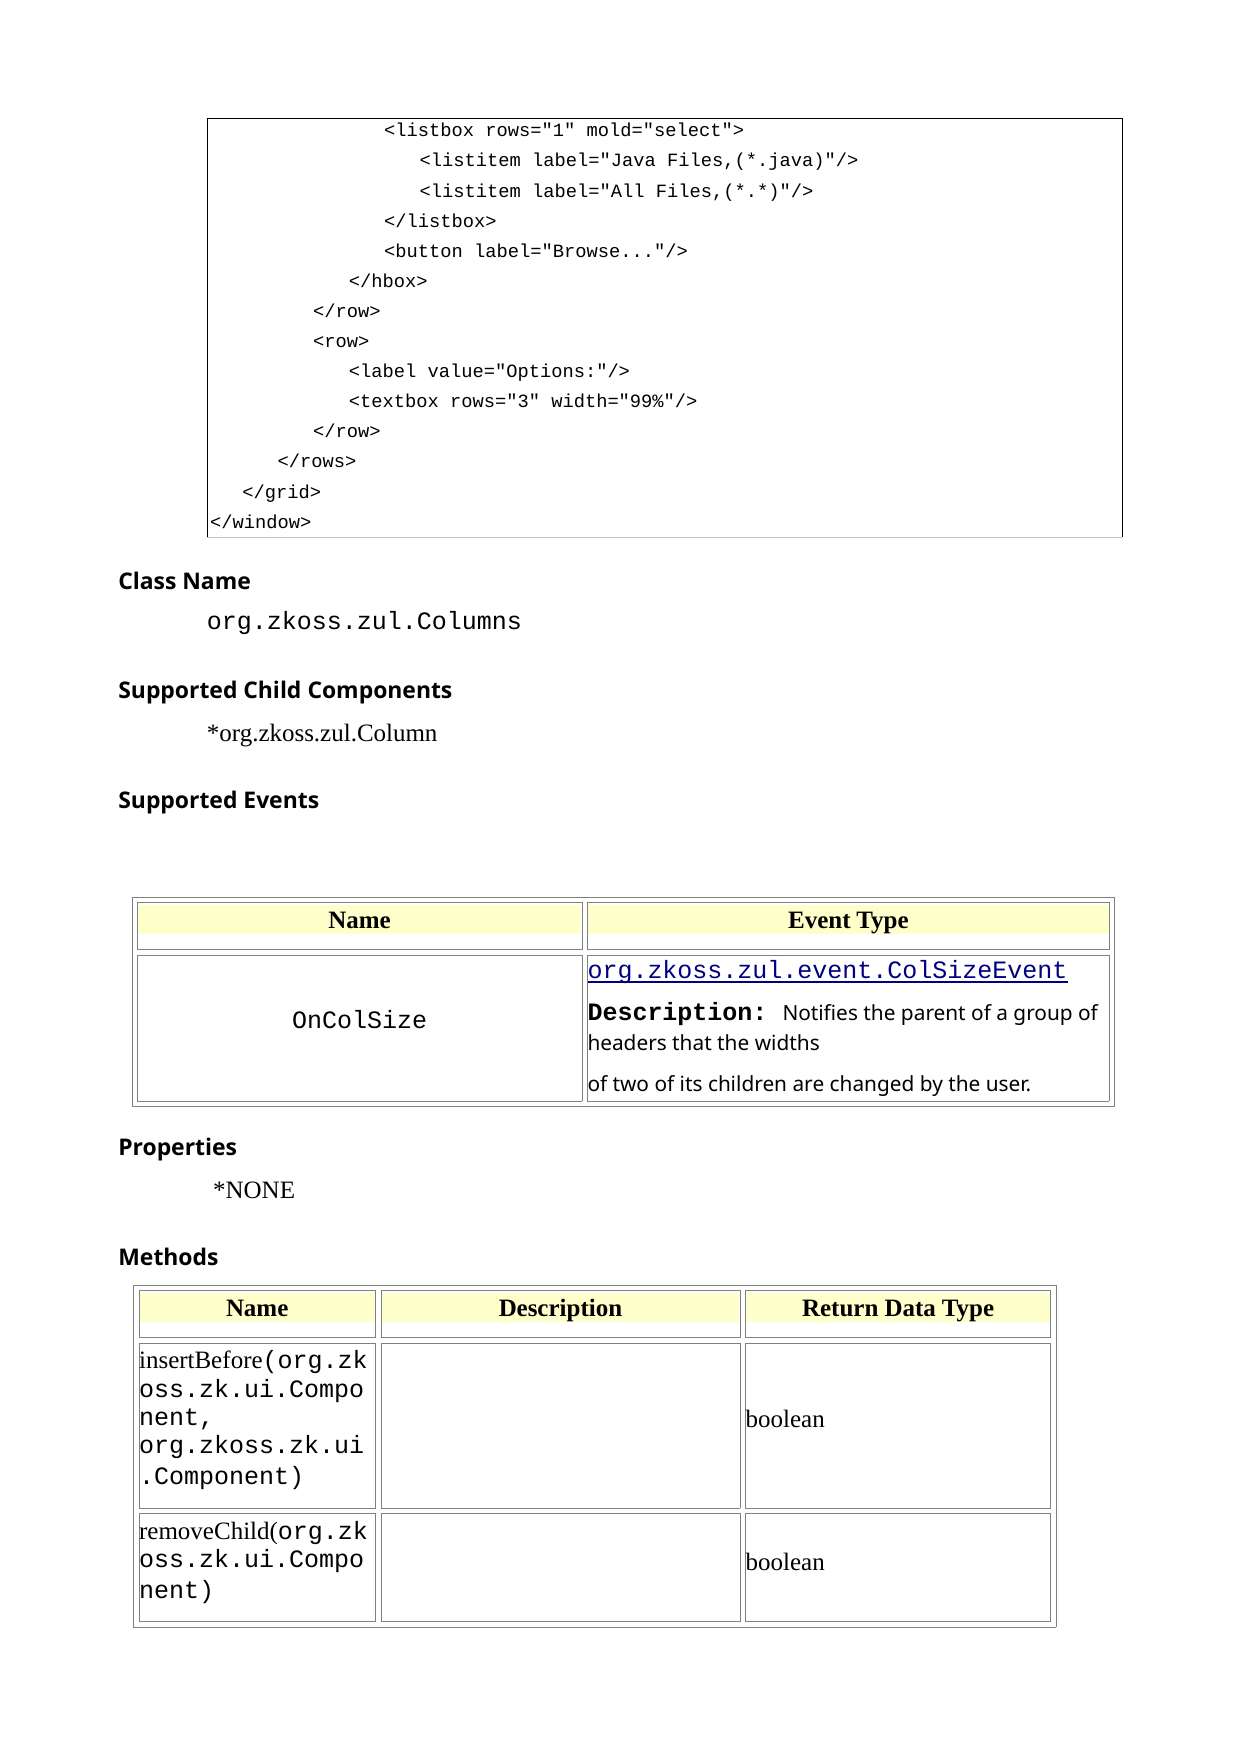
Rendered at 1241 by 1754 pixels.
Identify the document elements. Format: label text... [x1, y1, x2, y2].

table_header Event Type [584, 898, 1112, 949]
table_cell OnColSize [134, 949, 584, 1101]
text <listitem label="All Files,(*.*)"/> [208, 178, 1122, 203]
text </row> [208, 419, 1122, 443]
table_header Name [134, 898, 584, 949]
table_header Return Data Type [743, 1286, 1053, 1337]
text org.zkoss.zul.Columns [207, 608, 1122, 637]
table_cell org.zkoss.zul.event.ColSizeEvent Description: Notifies the parent of a group of headers that the widths of two of its children are changed by the user. [584, 949, 1112, 1101]
table_cell [382, 1514, 740, 1621]
table_cell [382, 1344, 740, 1508]
table_cell boolean [743, 1508, 1053, 1621]
subtitle Supported Events [118, 784, 1122, 816]
text <listitem label="Java Files,(*.java)"/> [208, 148, 1122, 172]
subtitle Class Name [118, 565, 1122, 596]
table_header Name [136, 1286, 378, 1337]
text *NONE [207, 1175, 1122, 1203]
text </hbox> [208, 269, 1122, 293]
table_cell boolean [743, 1337, 1053, 1508]
table_cell [378, 1337, 742, 1508]
text </row> [208, 299, 1122, 323]
text <button label="Browse..."/> [208, 238, 1122, 263]
text </rows> [208, 449, 1122, 473]
table_cell removeChild(org.zkoss.zk.ui.Component) [136, 1508, 378, 1621]
text *org.zkoss.zul.Column [207, 718, 1122, 747]
table_header Description [378, 1286, 742, 1337]
table_cell [378, 1508, 742, 1621]
subtitle Supported Child Components [118, 674, 1122, 706]
subtitle Methods [118, 1241, 1122, 1272]
text <row> [208, 329, 1122, 353]
subtitle Properties [118, 1131, 1122, 1162]
text <label value="Options:"/> [208, 359, 1122, 383]
text <listbox rows="1" mold="select"> [208, 119, 1122, 142]
text </grid> [208, 479, 1122, 504]
text </window> [208, 509, 1122, 537]
text <textbox rows="3" width="99%"/> [208, 389, 1122, 413]
table_cell insertBefore(org.zkoss.zk.ui.Component, org.zkoss.zk.ui.Component) [136, 1337, 378, 1508]
text </listbox> [208, 208, 1122, 233]
